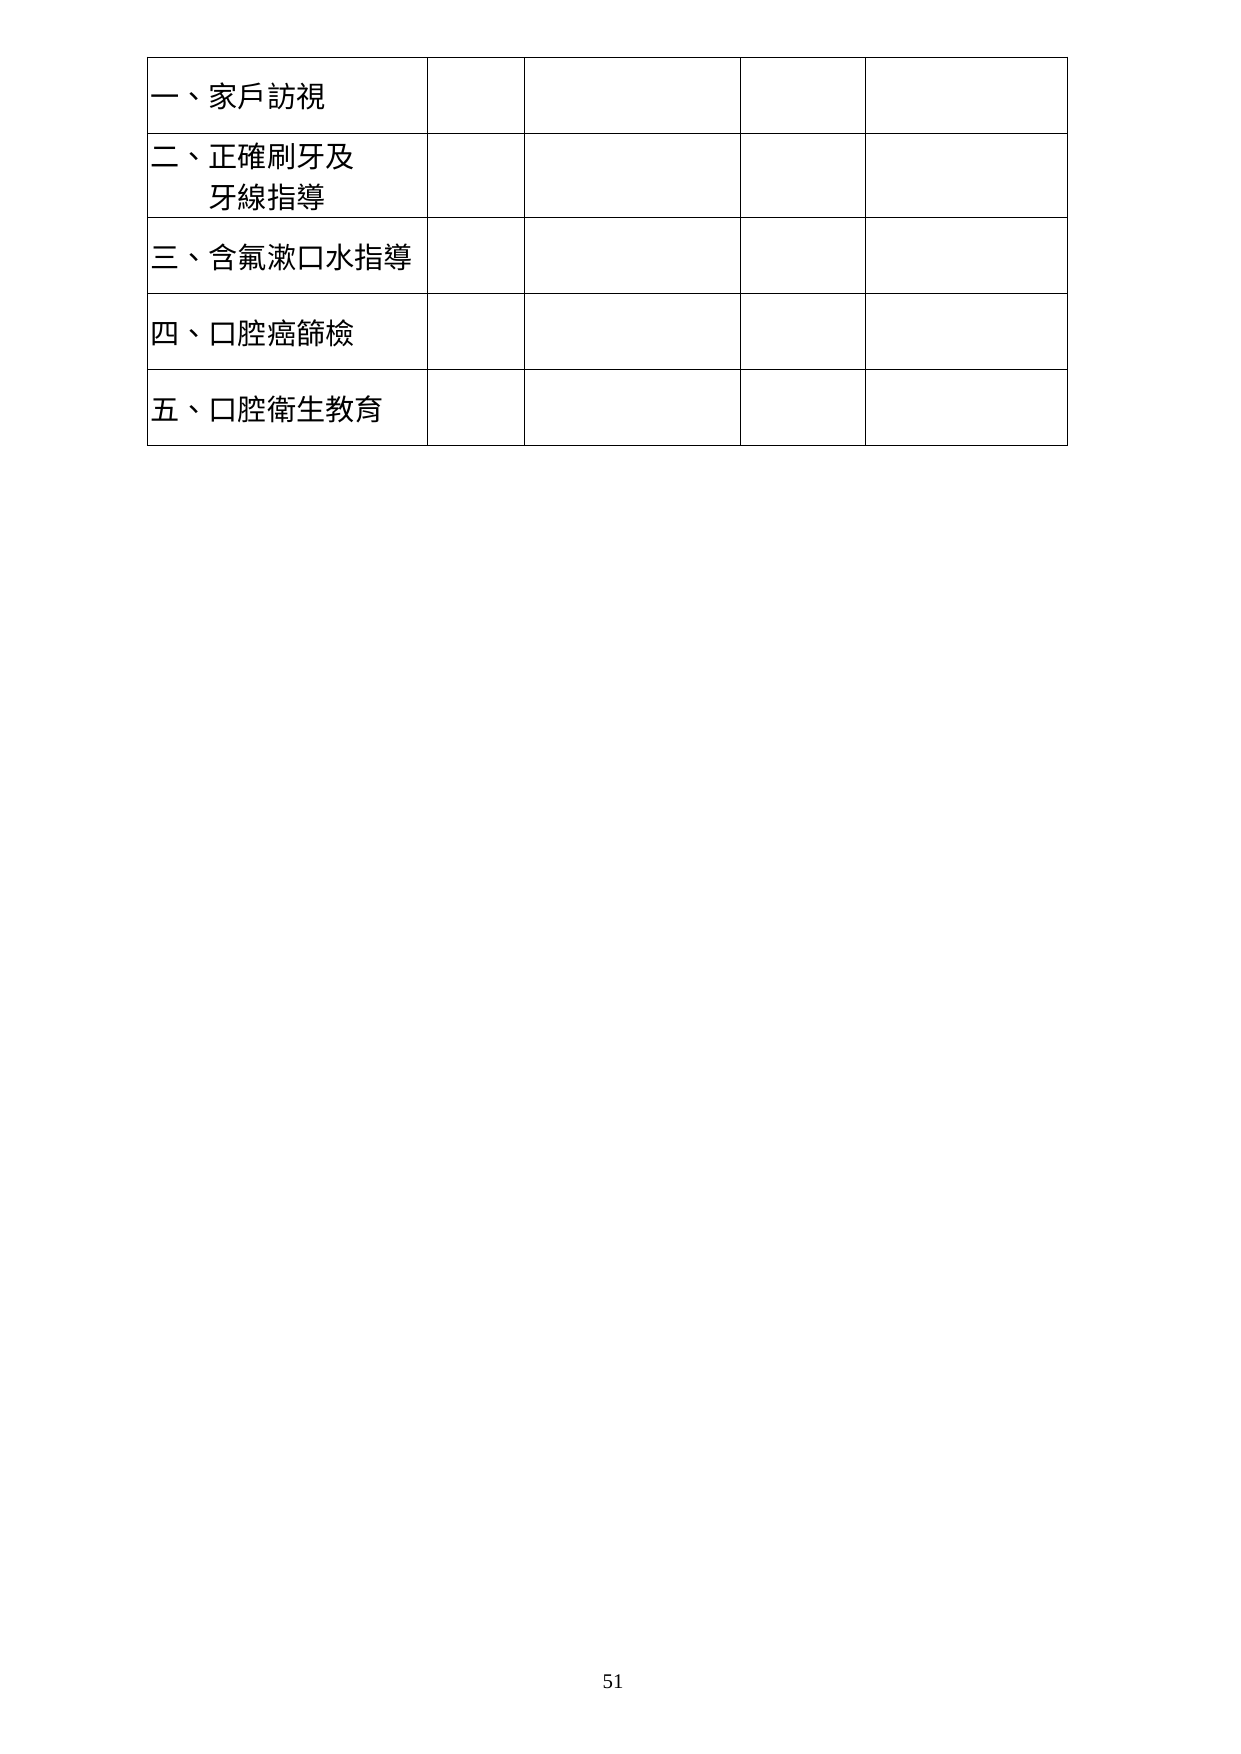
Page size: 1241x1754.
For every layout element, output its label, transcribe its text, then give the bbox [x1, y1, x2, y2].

table_cell [866, 294, 1067, 369]
table_cell [525, 294, 740, 369]
table_cell 四、口腔癌篩檢 [148, 294, 427, 369]
table_cell [428, 134, 524, 217]
table_cell [866, 370, 1067, 445]
table_cell [525, 134, 740, 217]
table_cell 三、含氟漱口水指導 [148, 218, 427, 293]
table_cell [525, 370, 740, 445]
table_cell [741, 134, 865, 217]
table_cell [428, 218, 524, 293]
table_cell [741, 218, 865, 293]
table_cell [866, 218, 1067, 293]
table_cell [741, 370, 865, 445]
table_cell [866, 134, 1067, 217]
table_cell 一、家戶訪視 [148, 58, 427, 133]
table_cell [428, 58, 524, 133]
table_cell [428, 370, 524, 445]
table_cell [741, 58, 865, 133]
table_cell 二、正確刷牙及 牙線指導 [148, 134, 427, 217]
table_cell [525, 218, 740, 293]
table_cell [525, 58, 740, 133]
table_cell [866, 58, 1067, 133]
table_cell [428, 294, 524, 369]
table_cell 五、口腔衛生教育 [148, 370, 427, 445]
table_cell [741, 294, 865, 369]
